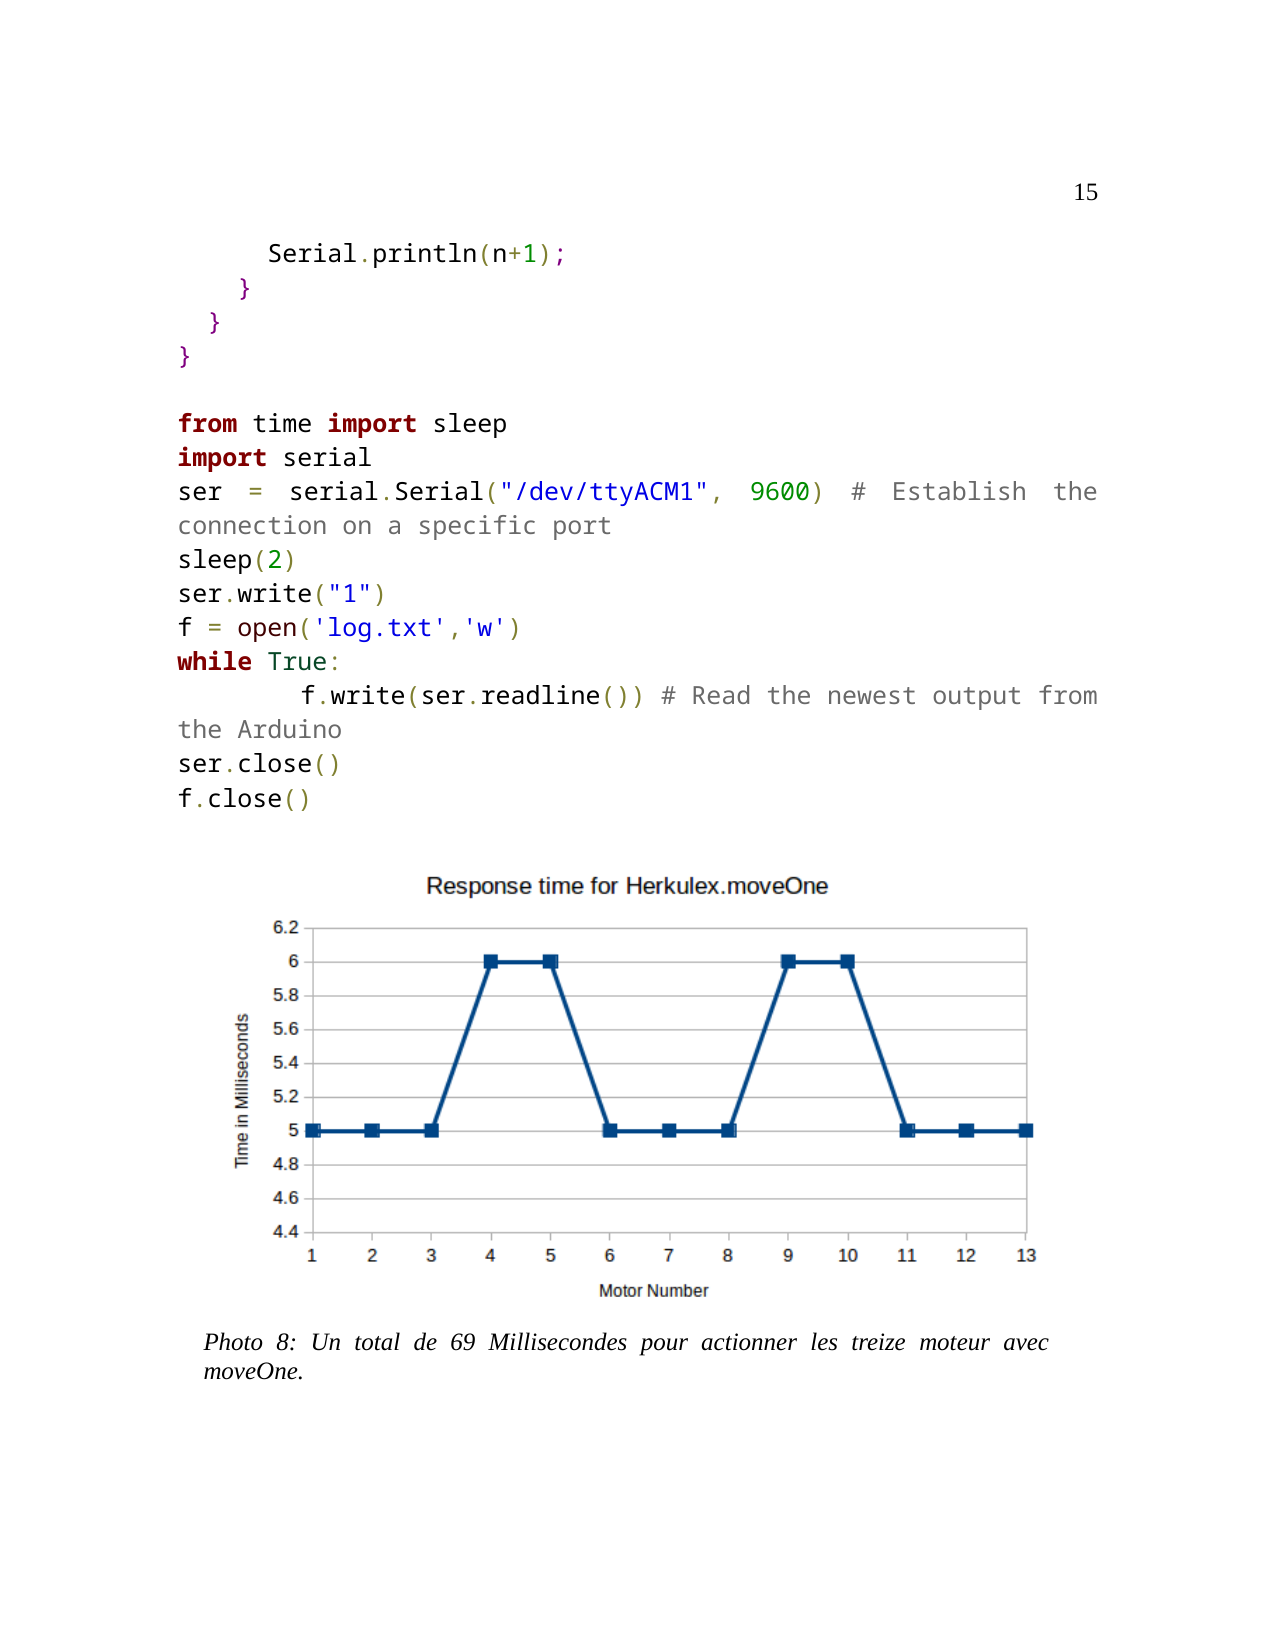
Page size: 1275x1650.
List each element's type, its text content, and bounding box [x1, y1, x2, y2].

text sleep(2) [177, 542, 1098, 576]
text } [177, 303, 1098, 337]
text f.close() [177, 780, 1098, 814]
picture [203, 849, 1053, 1328]
text while True: [177, 644, 1098, 678]
text from time import sleep [177, 406, 1098, 439]
text } [177, 269, 1098, 303]
text ser.close() [177, 746, 1098, 780]
text f = open('log.txt','w') [177, 610, 1098, 644]
text } [177, 337, 1098, 371]
text Serial.println(n+1); [177, 235, 1098, 269]
text f.write(ser.readline()) # Read the newest output from the Arduino [177, 678, 1098, 746]
text ser.write("1") [177, 576, 1098, 610]
text Photo 8: Un total de 69 Millisecondes pour actionner les treize moteur avec moveOne. [203, 1328, 1053, 1385]
text import serial [177, 439, 1098, 474]
text ser = serial.Serial("/dev/ttyACM1", 9600) # Establish the connection on a specific port [177, 474, 1098, 542]
